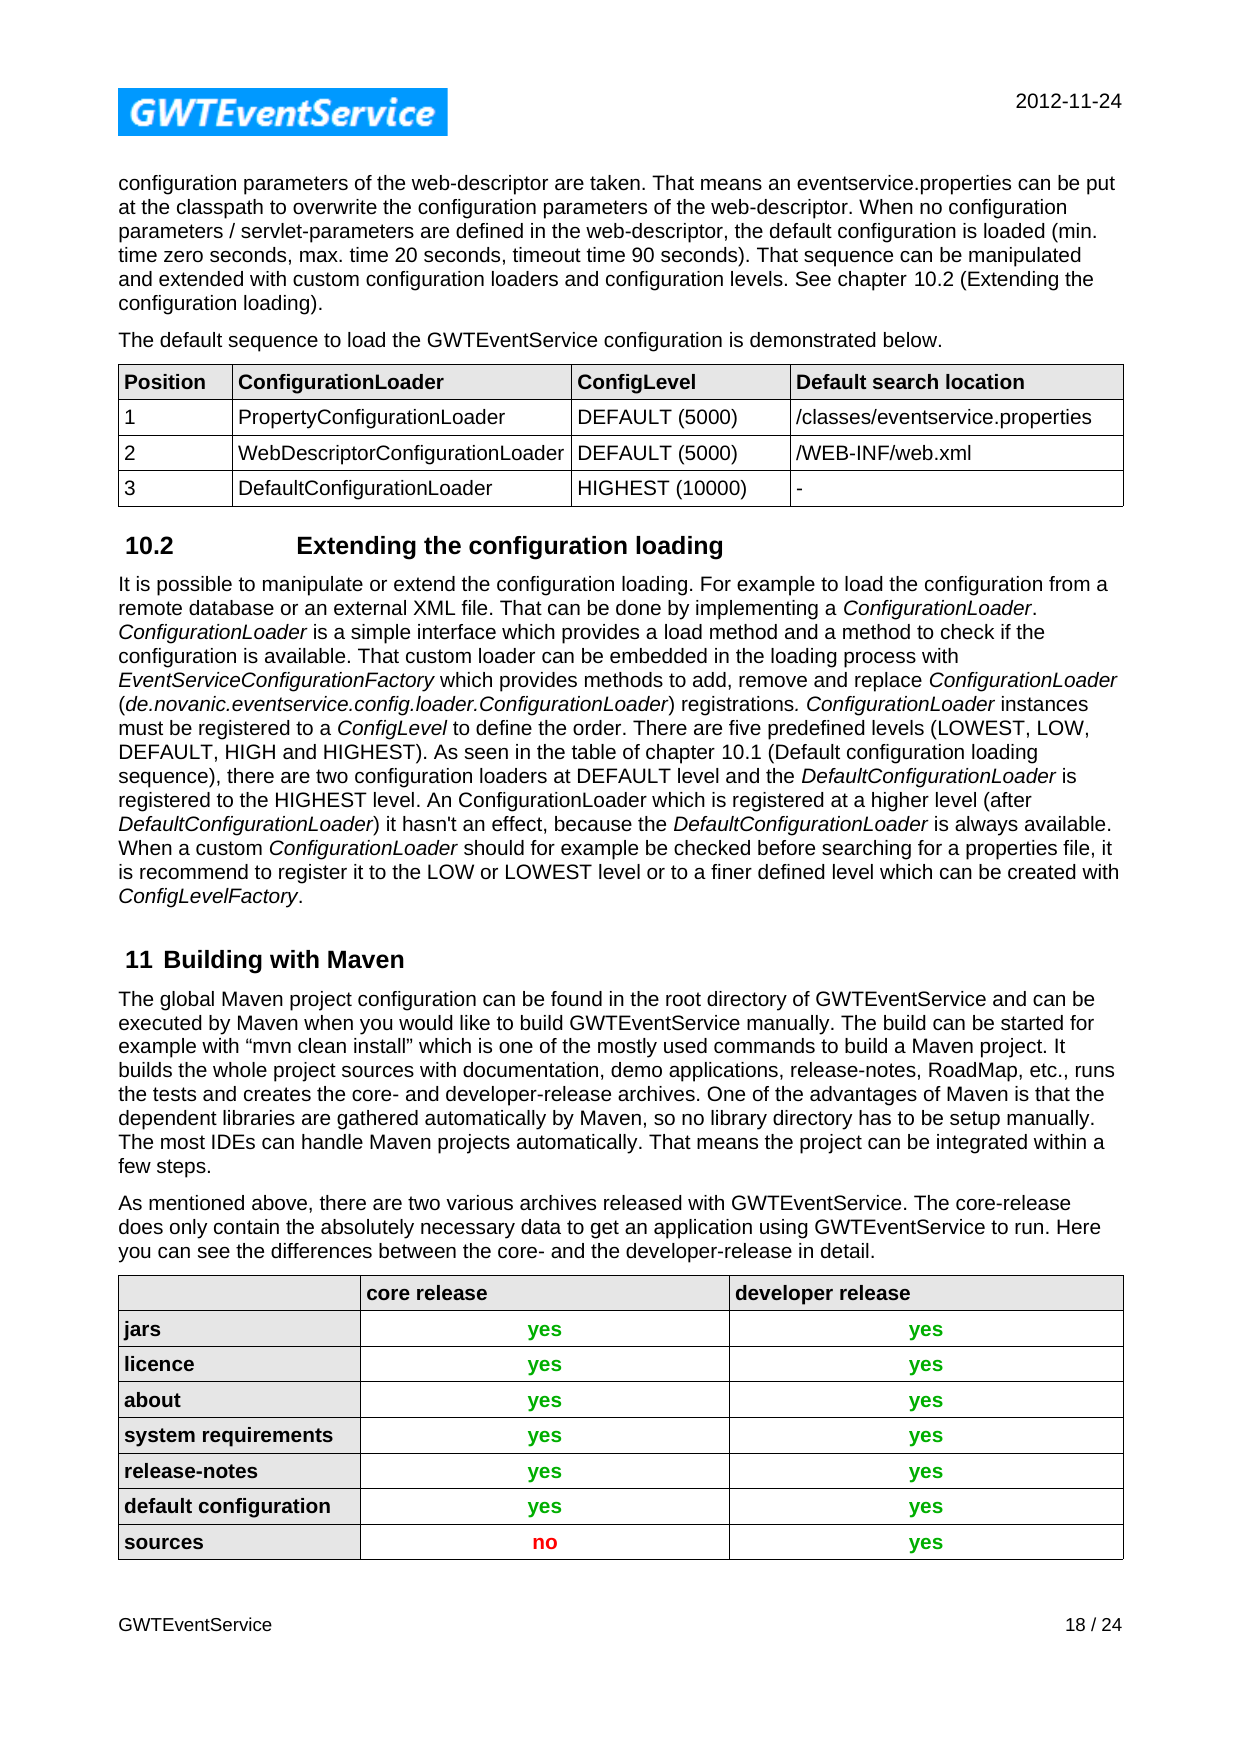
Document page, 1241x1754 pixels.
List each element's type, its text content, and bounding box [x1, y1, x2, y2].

table_cell yes [361, 1382, 729, 1417]
text The global Maven project configuration can be found in the root directory of GWTEventService and can be executed by Maven when you would like to build GWTEventService manually. The build can be started for example with “mvn clean install” which is one of the mostly used commands to build a Maven project. It builds the whole project sources with documentation, demo applications, release-notes, RoadMap, etc., runs the tests and creates the core- and developer-release archives. One of the advantages of Maven is that the dependent libraries are gathered automatically by Maven, so no library directory has to be setup manually. The most IDEs can handle Maven projects automatically. That means the project can be integrated within a few steps. [118, 986, 1122, 1178]
table_cell yes [361, 1418, 729, 1453]
table_cell - [791, 471, 1123, 506]
text As mentioned above, there are two various archives released with GWTEventService. The core-release does only contain the absolutely necessary data to get an application using GWTEventService to run. Here you can see the differences between the core- and the developer-release in detail. [118, 1191, 1122, 1262]
table_cell WebDescriptorConfigurationLoader [233, 436, 571, 470]
table_cell yes [730, 1347, 1123, 1381]
table_cell no [361, 1525, 729, 1559]
text configuration parameters of the web-descriptor are taken. That means an eventservice.properties can be put at the classpath to overwrite the configuration parameters of the web-descriptor. When no configuration parameters / servlet-parameters are defined in the web-descriptor, the default configuration is loaded (min. time zero seconds, max. time 20 seconds, timeout time 90 seconds). That sequence can be manipulated and extended with custom configuration loaders and configuration levels. See chapter 10.2 (Extending the configuration loading). [118, 171, 1122, 315]
table_cell yes [730, 1454, 1123, 1488]
table_cell DEFAULT (5000) [572, 400, 790, 435]
table_cell 2 [119, 436, 232, 470]
table_header ConfigurationLoader [233, 365, 571, 399]
table_cell jars [119, 1311, 360, 1346]
table_cell release-notes [119, 1454, 360, 1488]
table_header developer release [730, 1276, 1123, 1310]
table_cell sources [119, 1525, 360, 1559]
table_cell yes [730, 1311, 1123, 1346]
table_cell yes [730, 1418, 1123, 1453]
table_cell yes [730, 1525, 1123, 1559]
table_cell yes [730, 1489, 1123, 1524]
table_header Position [119, 365, 232, 399]
table_cell yes [361, 1454, 729, 1488]
table_cell yes [361, 1311, 729, 1346]
table_cell about [119, 1382, 360, 1417]
table_cell DefaultConfigurationLoader [233, 471, 571, 506]
table_cell 1 [119, 400, 232, 435]
table_header ConfigLevel [572, 365, 790, 399]
table_header [119, 1276, 360, 1310]
table_cell HIGHEST (10000) [572, 471, 790, 506]
table_cell /WEB-INF/web.xml [791, 436, 1123, 470]
table_cell DEFAULT (5000) [572, 436, 790, 470]
table_cell 3 [119, 471, 232, 506]
table_cell yes [730, 1382, 1123, 1417]
table_cell /classes/eventservice.properties [791, 400, 1123, 435]
table_header Default search location [791, 365, 1123, 399]
subtitle Building with Maven [118, 945, 1122, 974]
table_cell system requirements [119, 1418, 360, 1453]
table_cell licence [119, 1347, 360, 1381]
picture [118, 88, 448, 136]
text It is possible to manipulate or extend the configuration loading. For example to load the configuration from a remote database or an external XML file. That can be done by implementing a ConfigurationLoader. ConfigurationLoader is a simple interface which provides a load method and a method to check if the configuration is available. That custom loader can be embedded in the loading process with EventServiceConfigurationFactory which provides methods to add, remove and replace ConfigurationLoader (de.novanic.eventservice.config.loader.ConfigurationLoader) registrations. ConfigurationLoader instances must be registered to a ConfigLevel to define the order. There are five predefined levels (LOWEST, LOW, DEFAULT, HIGH and HIGHEST). As seen in the table of chapter 10.1 (Default configuration loading sequence), there are two configuration loaders at DEFAULT level and the DefaultConfigurationLoader is registered to the HIGHEST level. An ConfigurationLoader which is registered at a higher level (after DefaultConfigurationLoader) it hasn't an effect, because the DefaultConfigurationLoader is always available. When a custom ConfigurationLoader should for example be checked before searching for a properties file, it is recommend to register it to the LOW or LOWEST level or to a finer defined level which can be created with ConfigLevelFactory. [118, 572, 1122, 908]
table_cell yes [361, 1489, 729, 1524]
subtitle Extending the configuration loading [118, 531, 1122, 560]
table_cell yes [361, 1347, 729, 1381]
text The default sequence to load the GWTEventService configuration is demonstrated below. [118, 327, 1122, 351]
table_header core release [361, 1276, 729, 1310]
table_cell default configuration [119, 1489, 360, 1524]
table_cell PropertyConfigurationLoader [233, 400, 571, 435]
